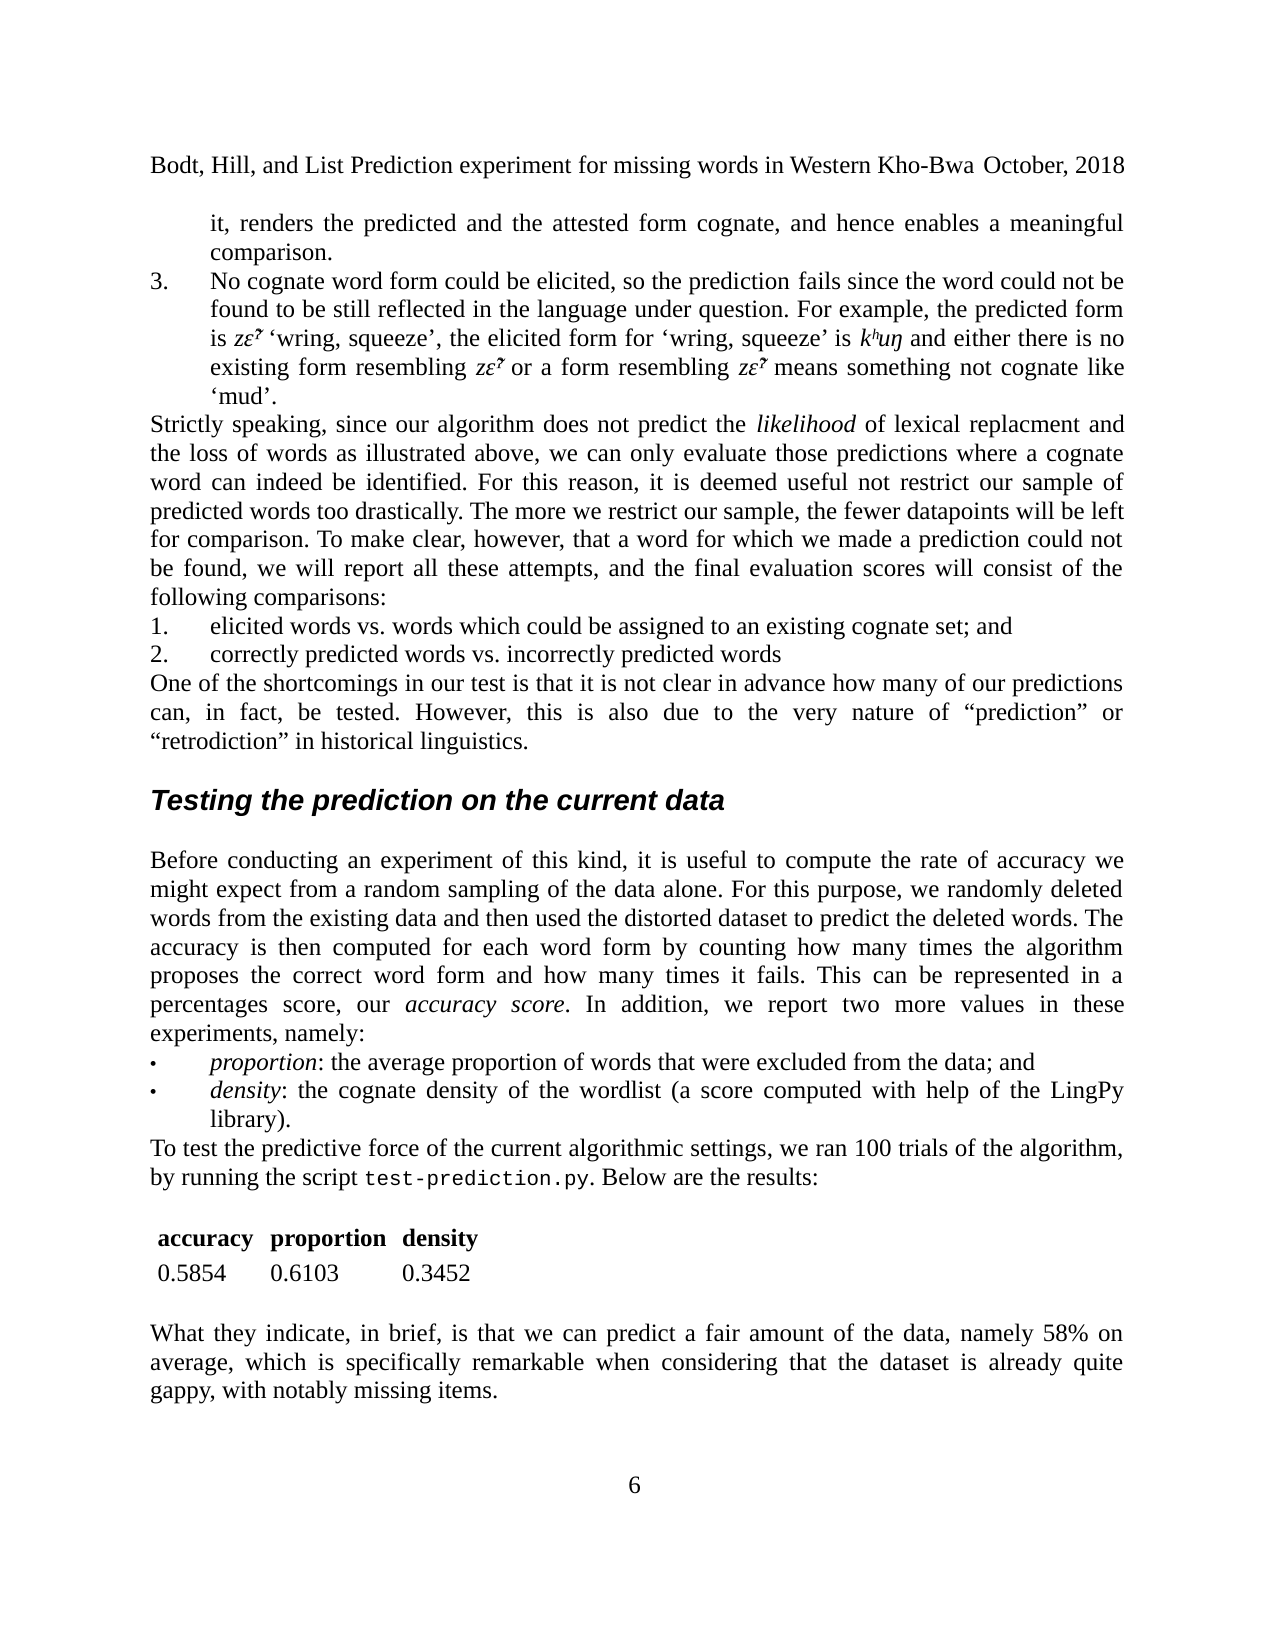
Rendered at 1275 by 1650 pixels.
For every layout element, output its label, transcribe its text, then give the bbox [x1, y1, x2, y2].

table_header proportion [263, 1220, 394, 1255]
table_header accuracy [150, 1220, 263, 1255]
table_cell 0.6103 [263, 1255, 394, 1289]
table_header density [395, 1220, 491, 1255]
list proportion: the average proportion of words that were excluded from the data; and [150, 1047, 1125, 1076]
text To test the predictive force of the current algorithmic settings, we ran 100 trials of the algorithm, by running the script test-prediction.py. Below are the results: [150, 1133, 1125, 1191]
subtitle What they indicate, in brief, is that we can predict a fair amount of the data, namely 58% on average, which is specifically remarkable when considering that the dataset is already quite gappy, with notably missing items. [150, 1318, 1125, 1404]
text One of the shortcomings in our test is that it is not clear in advance how many of our predictions can, in fact, be tested. However, this is also due to the very nature of “prediction” or “retrodiction” in historical linguistics. [150, 668, 1125, 754]
list elicited words vs. words which could be assigned to an existing cognate set; and [150, 611, 1125, 639]
text Before conducting an experiment of this kind, it is useful to compute the rate of accuracy we might expect from a random sampling of the data alone. For this purpose, we randomly deleted words from the existing data and then used the distorted dataset to predict the deleted words. The accuracy is then computed for each word form by counting how many times the algorithm proposes the correct word form and how many times it fails. This can be represented in a percentages score, our accuracy score. In addition, we report two more values in these experiments, namely: [150, 846, 1125, 1047]
text Strictly speaking, since our algorithm does not predict the likelihood of lexical replacment and the loss of words as illustrated above, we can only evaluate those predictions where a cognate word can indeed be identified. For this reason, it is deemed useful not restrict our sample of predicted words too drastically. The more we restrict our sample, the fewer datapoints will be left for comparison. To make clear, however, that a word for which we made a prediction could not be found, we will report all these attempts, and the final evaluation scores will consist of the following comparisons: [150, 409, 1125, 611]
table_cell 0.5854 [150, 1255, 263, 1289]
list No cognate word form could be elicited, so the prediction fails since the word could not be found to be still reflected in the language under question. For example, the predicted form is zɛ̃ˀ ‘wring, squeeze’, the elicited form for ‘wring, squeeze’ is kʰuŋ and either there is no existing form resembling zɛ̃ˀ or a form resembling zɛ̃ˀ means something not cognate like ‘mud’. [150, 266, 1125, 409]
list it, renders the predicted and the attested form cognate, and hence enables a meaningful comparison. [150, 208, 1125, 266]
table_cell 0.3452 [395, 1255, 491, 1289]
list correctly predicted words vs. incorrectly predicted words [150, 639, 1125, 668]
list density: the cognate density of the wordlist (a score computed with help of the LingPy library). [150, 1076, 1125, 1133]
subtitle Testing the prediction on the current data [150, 783, 1125, 817]
